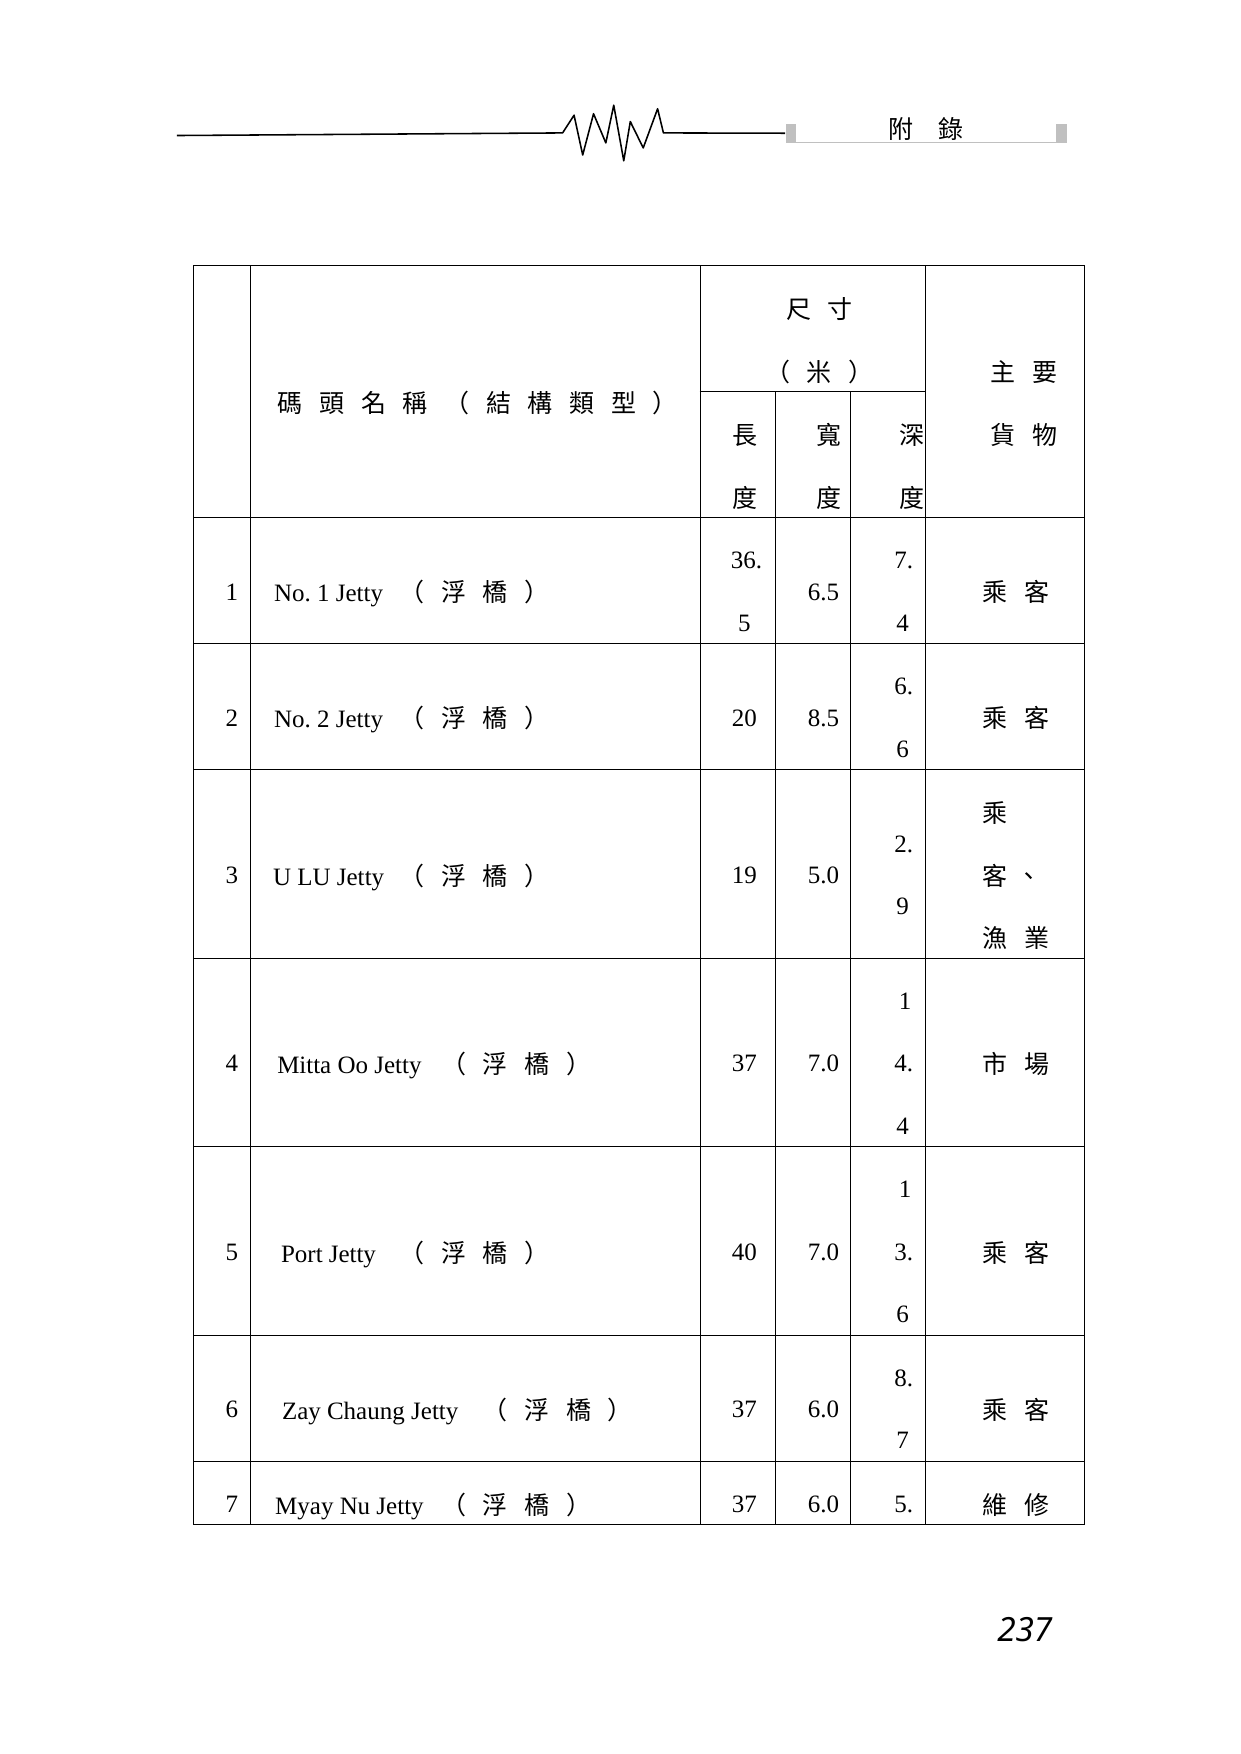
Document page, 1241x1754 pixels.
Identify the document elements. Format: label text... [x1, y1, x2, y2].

table_cell U LU Jetty（浮橋） [251, 770, 700, 958]
table_cell 7.4 [851, 518, 925, 643]
table_cell 5.0 [776, 770, 850, 958]
table_cell 13.6 [851, 1147, 925, 1335]
table_header 碼頭名稱（結構類型） [251, 266, 700, 517]
table_cell 36.5 [701, 518, 775, 643]
table_cell 6.6 [851, 644, 925, 769]
table_cell 37 [701, 1336, 775, 1461]
table_cell 寬度 [776, 392, 850, 517]
table_cell 2.9 [851, 770, 925, 958]
table_cell 7.0 [776, 959, 850, 1146]
table_cell 20 [701, 644, 775, 769]
table_cell 8.7 [851, 1336, 925, 1461]
table_cell No. 1 Jetty（浮橋） [251, 518, 700, 643]
table_header 尺寸（米） [701, 266, 925, 391]
table_cell 深度 [851, 392, 925, 517]
table_cell 5 [194, 1147, 250, 1335]
table_cell Port Jetty（浮橋） [251, 1147, 700, 1335]
table_cell Mitta Oo Jetty（浮橋） [251, 959, 700, 1146]
table_header 主要貨物 [926, 266, 1084, 517]
table_cell 37 [701, 1462, 775, 1524]
table_cell Zay Chaung Jetty（浮橋） [251, 1336, 700, 1461]
table_cell 乘客、漁業 [926, 770, 1084, 958]
table_cell 19 [701, 770, 775, 958]
table_cell 7 [194, 1462, 250, 1524]
table_cell 維修 [926, 1462, 1084, 1524]
table_cell 8.5 [776, 644, 850, 769]
table_cell 乘客 [926, 1147, 1084, 1335]
table_cell 1 [194, 518, 250, 643]
table_cell 長度 [701, 392, 775, 517]
table_cell 乘客 [926, 1336, 1084, 1461]
table_cell 乘客 [926, 518, 1084, 643]
table_cell 7.0 [776, 1147, 850, 1335]
table_cell 6.0 [776, 1462, 850, 1524]
table_cell 6.5 [776, 518, 850, 643]
table_cell 市場 [926, 959, 1084, 1146]
table_cell 6 [194, 1336, 250, 1461]
table_cell 乘客 [926, 644, 1084, 769]
table_cell 6.0 [776, 1336, 850, 1461]
table_cell 37 [701, 959, 775, 1146]
table_cell 3 [194, 770, 250, 958]
table_cell 40 [701, 1147, 775, 1335]
table_cell 2 [194, 644, 250, 769]
table_header [194, 266, 250, 517]
table_cell 14.4 [851, 959, 925, 1146]
table_cell 5. [851, 1462, 925, 1524]
table_cell Myay Nu Jetty（浮橋） [251, 1462, 700, 1524]
table_cell No. 2 Jetty（浮橋） [251, 644, 700, 769]
table_cell 4 [194, 959, 250, 1146]
